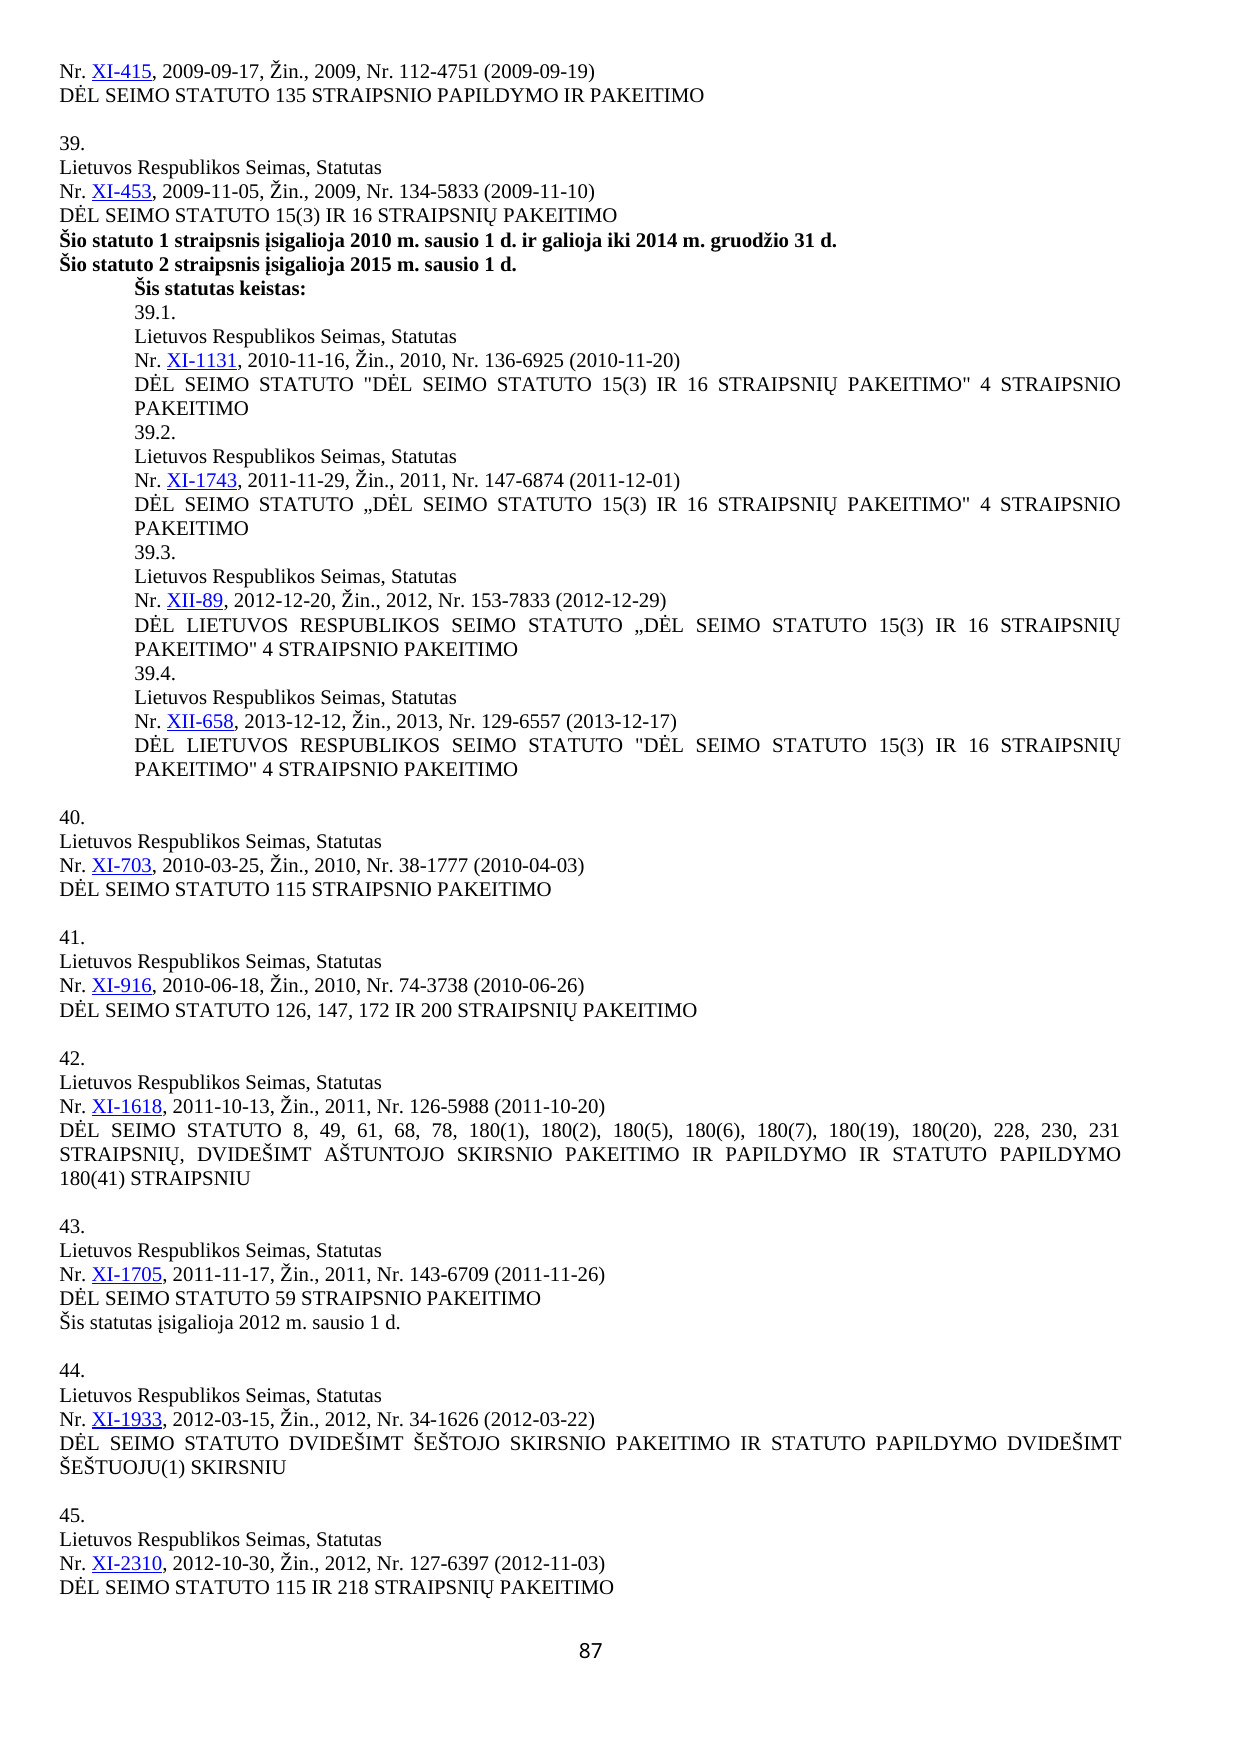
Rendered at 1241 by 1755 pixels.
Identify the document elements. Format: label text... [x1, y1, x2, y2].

text Šio statuto 1 straipsnis įsigalioja 2010 m. sausio 1 d. ir galioja iki 2014 m. gruodžio 31 d. [59, 227, 1122, 252]
text Lietuvos Respublikos Seimas, Statutas [59, 564, 1122, 588]
text DĖL SEIMO STATUTO 135 STRAIPSNIO PAPILDYMO IR PAKEITIMO [59, 83, 1122, 107]
text Nr. XI-415, 2009-09-17, Žin., 2009, Nr. 112-4751 (2009-09-19) [59, 59, 1122, 83]
text 39.3. [59, 540, 1122, 564]
text Nr. XI-1618, 2011-10-13, Žin., 2011, Nr. 126-5988 (2011-10-20) [59, 1094, 1122, 1118]
text Lietuvos Respublikos Seimas, Statutas [59, 324, 1122, 348]
text DĖL SEIMO STATUTO DVIDEŠIMT ŠEŠTOJO SKIRSNIO PAKEITIMO IR STATUTO PAPILDYMO DVIDEŠIMT ŠEŠTUOJU(1) SKIRSNIU [59, 1431, 1122, 1479]
text 42. [59, 1046, 1122, 1070]
text Nr. XI-916, 2010-06-18, Žin., 2010, Nr. 74-3738 (2010-06-26) [59, 973, 1122, 997]
text Lietuvos Respublikos Seimas, Statutas [59, 1382, 1122, 1407]
text Nr. XII-89, 2012-12-20, Žin., 2012, Nr. 153-7833 (2012-12-29) [59, 588, 1122, 612]
text Nr. XI-1743, 2011-11-29, Žin., 2011, Nr. 147-6874 (2011-12-01) [59, 468, 1122, 492]
text 39. [59, 131, 1122, 155]
text DĖL SEIMO STATUTO 126, 147, 172 IR 200 STRAIPSNIŲ PAKEITIMO [59, 997, 1122, 1022]
text DĖL SEIMO STATUTO 59 STRAIPSNIO PAKEITIMO [59, 1286, 1122, 1310]
text 40. [59, 805, 1122, 829]
text 44. [59, 1358, 1122, 1382]
text 43. [59, 1214, 1122, 1238]
text Nr. XII-658, 2013-12-12, Žin., 2013, Nr. 129-6557 (2013-12-17) [59, 709, 1122, 733]
text DĖL SEIMO STATUTO 15(3) IR 16 STRAIPSNIŲ PAKEITIMO [59, 203, 1122, 227]
text DĖL LIETUVOS RESPUBLIKOS SEIMO STATUTO "DĖL SEIMO STATUTO 15(3) IR 16 STRAIPSNIŲ PAKEITIMO" 4 STRAIPSNIO PAKEITIMO [134, 733, 1122, 781]
text DĖL SEIMO STATUTO 8, 49, 61, 68, 78, 180(1), 180(2), 180(5), 180(6), 180(7), 180(19), 180(20), 228, 230, 231 STRAIPSNIŲ, DVIDEŠIMT AŠTUNTOJO SKIRSNIO PAKEITIMO IR PAPILDYMO IR STATUTO PAPILDYMO 180(41) STRAIPSNIU [59, 1118, 1122, 1190]
text 41. [59, 925, 1122, 949]
text Lietuvos Respublikos Seimas, Statutas [59, 155, 1122, 179]
text 39.2. [59, 420, 1122, 444]
text 39.1. [59, 300, 1122, 324]
text DĖL SEIMO STATUTO 115 STRAIPSNIO PAKEITIMO [59, 877, 1122, 901]
text Lietuvos Respublikos Seimas, Statutas [59, 1238, 1122, 1262]
text Lietuvos Respublikos Seimas, Statutas [59, 949, 1122, 973]
text Nr. XI-1933, 2012-03-15, Žin., 2012, Nr. 34-1626 (2012-03-22) [59, 1407, 1122, 1431]
text DĖL SEIMO STATUTO "DĖL SEIMO STATUTO 15(3) IR 16 STRAIPSNIŲ PAKEITIMO" 4 STRAIPSNIO PAKEITIMO [134, 372, 1122, 420]
text Šis statutas įsigalioja 2012 m. sausio 1 d. [59, 1310, 1122, 1334]
text Lietuvos Respublikos Seimas, Statutas [59, 829, 1122, 853]
text DĖL LIETUVOS RESPUBLIKOS SEIMO STATUTO „DĖL SEIMO STATUTO 15(3) IR 16 STRAIPSNIŲ PAKEITIMO" 4 STRAIPSNIO PAKEITIMO [134, 612, 1122, 661]
text 39.4. [59, 661, 1122, 685]
text Nr. XI-1131, 2010-11-16, Žin., 2010, Nr. 136-6925 (2010-11-20) [59, 348, 1122, 372]
text Nr. XI-703, 2010-03-25, Žin., 2010, Nr. 38-1777 (2010-04-03) [59, 853, 1122, 877]
text DĖL SEIMO STATUTO 115 IR 218 STRAIPSNIŲ PAKEITIMO [59, 1575, 1122, 1599]
text Nr. XI-453, 2009-11-05, Žin., 2009, Nr. 134-5833 (2009-11-10) [59, 179, 1122, 203]
text Lietuvos Respublikos Seimas, Statutas [59, 1527, 1122, 1551]
text Šio statuto 2 straipsnis įsigalioja 2015 m. sausio 1 d. [59, 252, 1122, 276]
text Šis statutas keistas: [59, 276, 1122, 300]
text Lietuvos Respublikos Seimas, Statutas [59, 685, 1122, 709]
text Nr. XI-2310, 2012-10-30, Žin., 2012, Nr. 127-6397 (2012-11-03) [59, 1551, 1122, 1575]
text DĖL SEIMO STATUTO „DĖL SEIMO STATUTO 15(3) IR 16 STRAIPSNIŲ PAKEITIMO" 4 STRAIPSNIO PAKEITIMO [134, 492, 1122, 540]
text Lietuvos Respublikos Seimas, Statutas [59, 444, 1122, 468]
text Nr. XI-1705, 2011-11-17, Žin., 2011, Nr. 143-6709 (2011-11-26) [59, 1262, 1122, 1286]
text 45. [59, 1503, 1122, 1527]
text Lietuvos Respublikos Seimas, Statutas [59, 1070, 1122, 1094]
